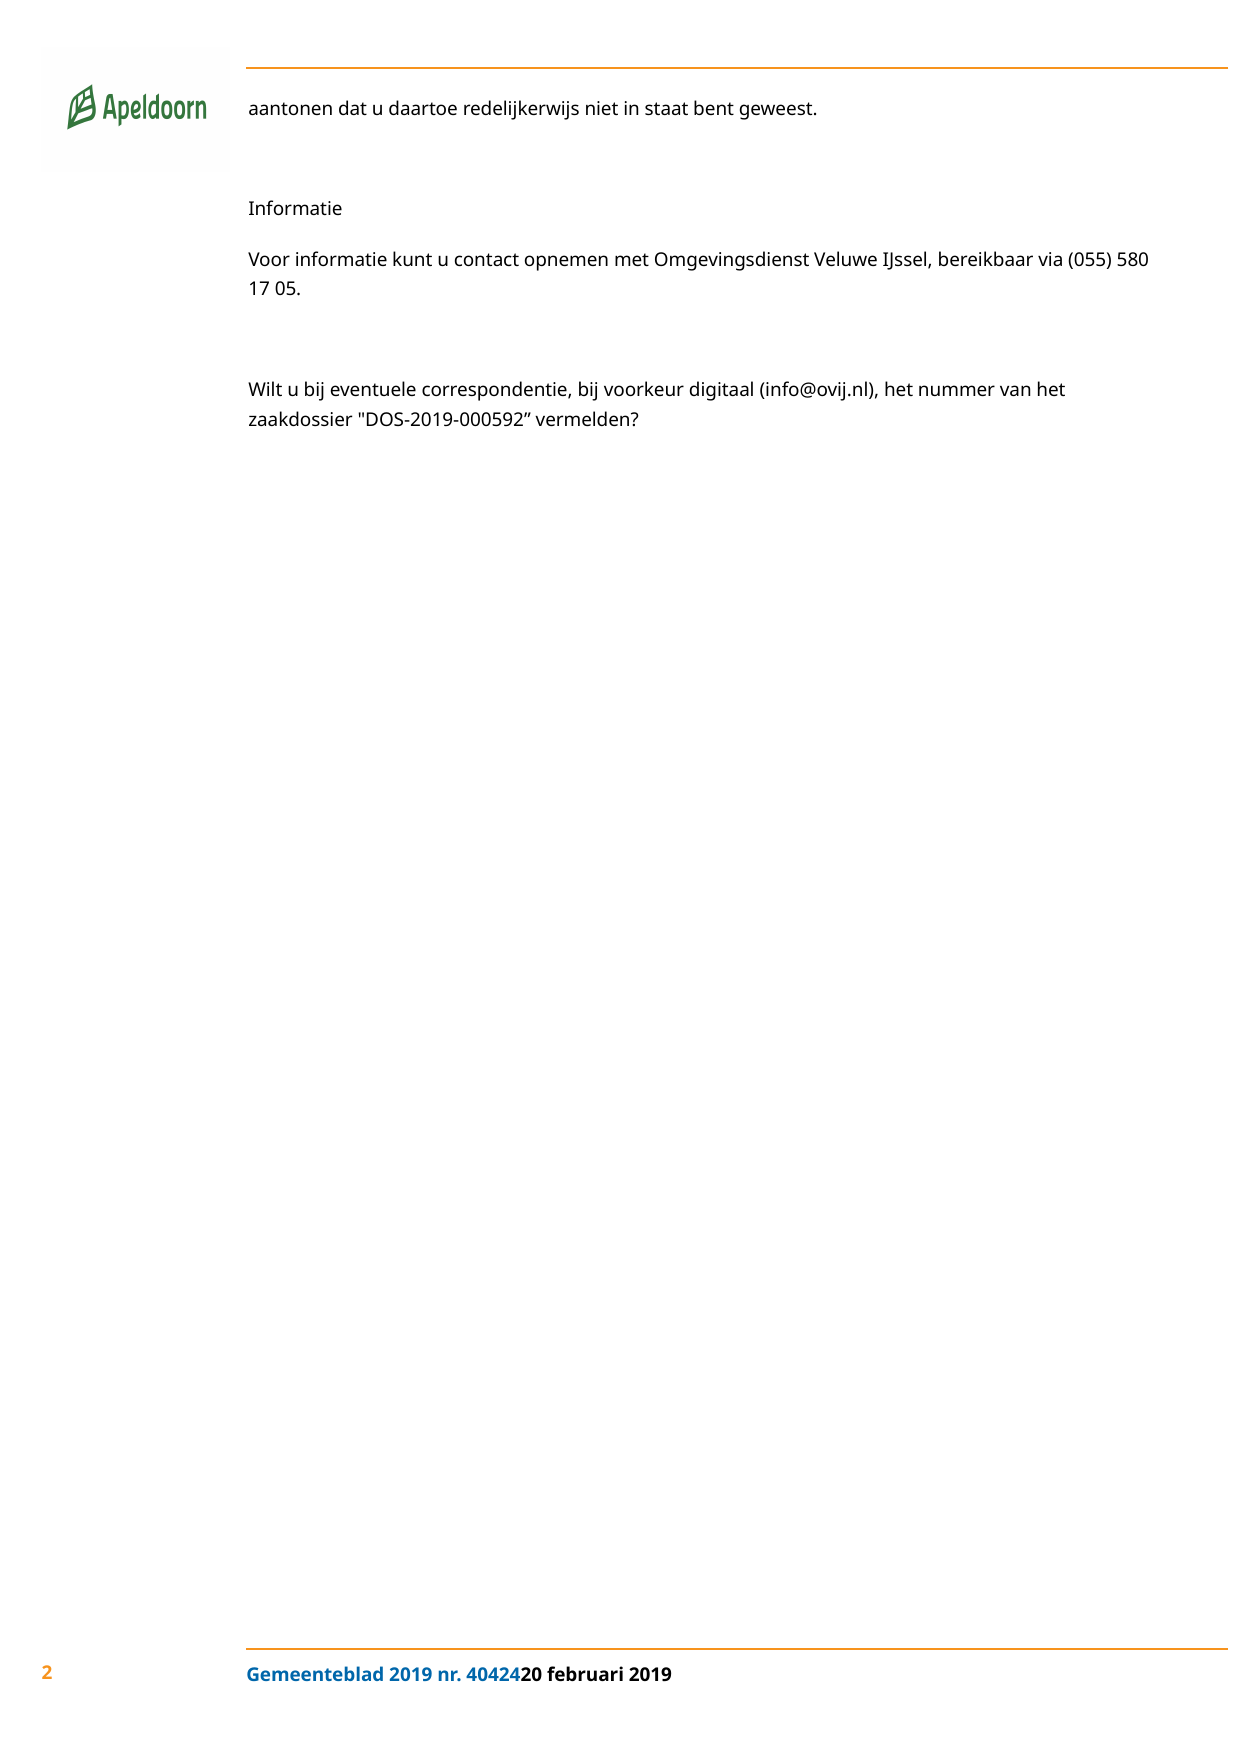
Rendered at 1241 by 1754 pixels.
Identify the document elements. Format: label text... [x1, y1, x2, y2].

picture [41, 47, 231, 172]
text aantonen dat u daartoe redelijkerwijs niet in staat bent geweest. [248, 95, 1152, 121]
text Informatie [248, 196, 1152, 221]
text Voor informatie kunt u contact opnemen met Omgevingsdienst Veluwe IJssel, bereikbaar via (055) 580 17 05. [248, 246, 1152, 301]
text Wilt u bij eventuele correspondentie, bij voorkeur digitaal (info@ovij.nl), het nummer van het zaakdossier "DOS-2019-000592” vermelden? [248, 376, 1152, 432]
